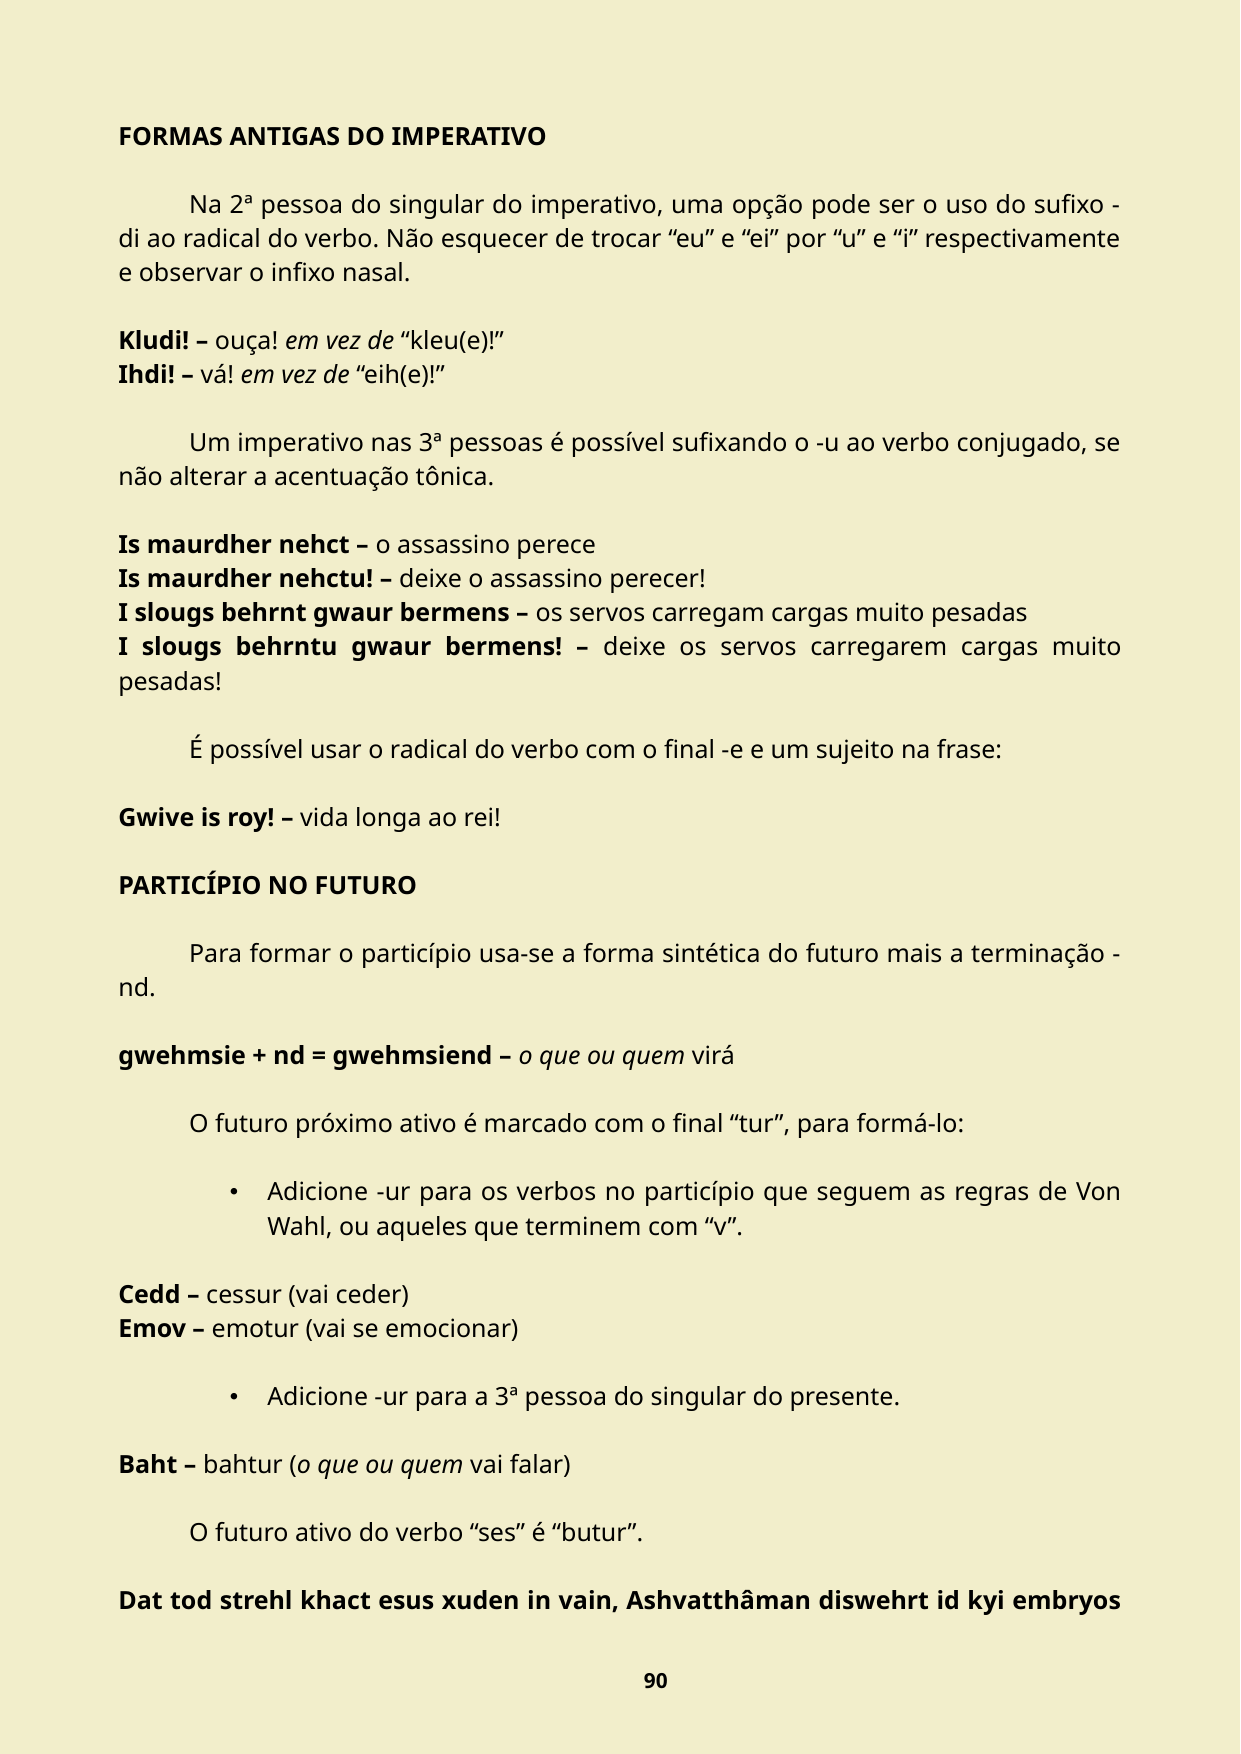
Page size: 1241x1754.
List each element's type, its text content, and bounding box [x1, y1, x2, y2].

text Kludi! – ouça! em vez de “kleu(e)!” [118, 322, 1122, 357]
text gwehmsie + nd = gwehmsiend – o que ou quem virá [118, 1038, 1122, 1072]
list Adicione -ur para os verbos no particípio que seguem as regras de Von Wahl, ou aqueles que terminem com “v”. [229, 1174, 1122, 1242]
text Cedd – cessur (vai ceder) [118, 1276, 1122, 1310]
text Gwive is roy! – vida longa ao rei! [118, 799, 1122, 833]
subtitle FORMAS ANTIGAS DO IMPERATIVO [118, 118, 1122, 152]
text Baht – bahtur (o que ou quem vai falar) [118, 1447, 1122, 1481]
text I slougs behrnt gwaur bermens – os servos carregam cargas muito pesadas [118, 595, 1122, 629]
list Adicione -ur para a 3ª pessoa do singular do presente. [229, 1378, 1122, 1412]
subtitle PARTICÍPIO NO FUTURO [118, 867, 1122, 902]
text Um imperativo nas 3ª pessoas é possível sufixando o -u ao verbo conjugado, se não alterar a acentuação tônica. [118, 425, 1122, 493]
text Ihdi! – vá! em vez de “eih(e)!” [118, 357, 1122, 391]
text Emov – emotur (vai se emocionar) [118, 1310, 1122, 1344]
text Is maurdher nehct – o assassino perece [118, 527, 1122, 561]
text O futuro ativo do verbo “ses” é “butur”. [118, 1515, 1122, 1549]
text Para formar o particípio usa-se a forma sintética do futuro mais a terminação -nd. [118, 936, 1122, 1004]
text Dat tod strehl khact esus xuden in vain, Ashvatthâman diswehrt id kyi embryos [118, 1583, 1122, 1617]
text Is maurdher nehctu! – deixe o assassino perecer! [118, 561, 1122, 595]
text O futuro próximo ativo é marcado com o final “tur”, para formá-lo: [118, 1106, 1122, 1140]
text É possível usar o radical do verbo com o final -e e um sujeito na frase: [118, 731, 1122, 765]
text Na 2ª pessoa do singular do imperativo, uma opção pode ser o uso do sufixo -di ao radical do verbo. Não esquecer de trocar “eu” e “ei” por “u” e “i” respectivamente e observar o infixo nasal. [118, 186, 1122, 288]
text I slougs behrntu gwaur bermens! – deixe os servos carregarem cargas muito pesadas! [118, 629, 1122, 697]
